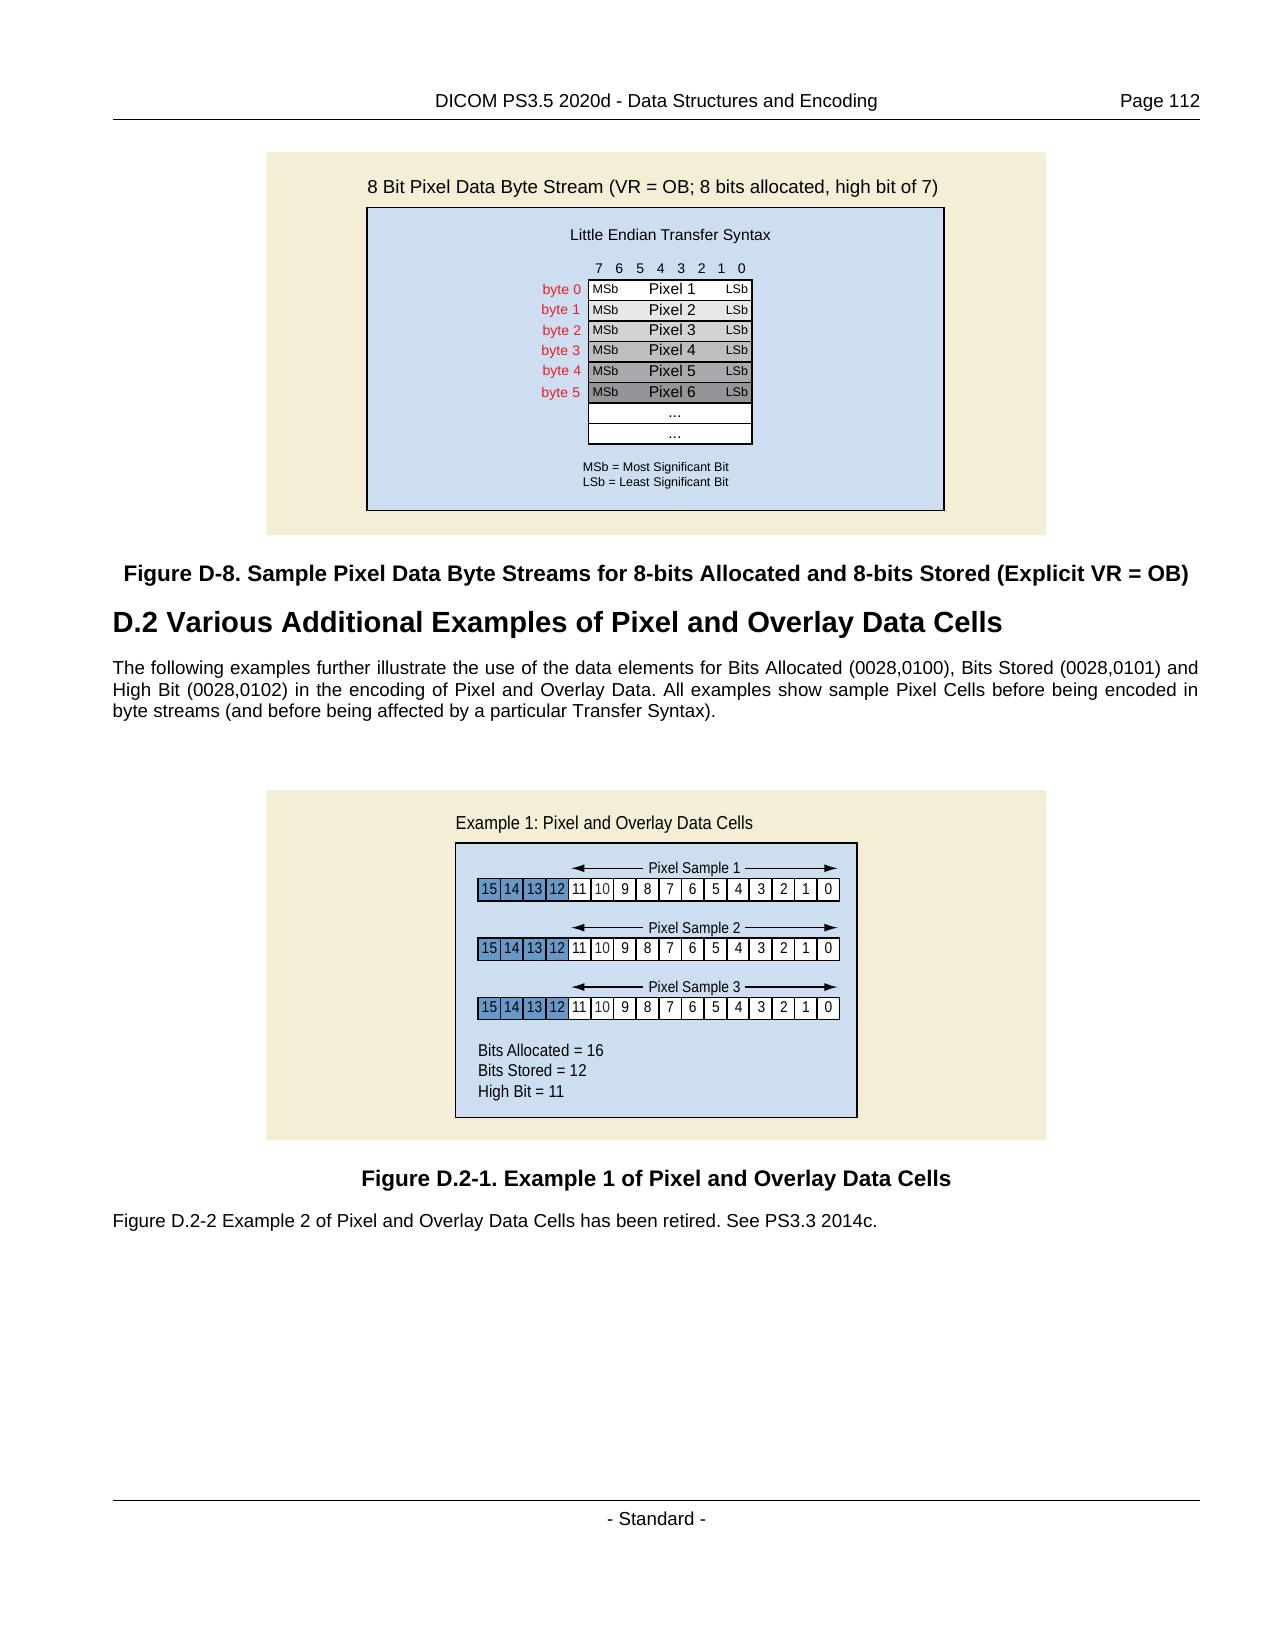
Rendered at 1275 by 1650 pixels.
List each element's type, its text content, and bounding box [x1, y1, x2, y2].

text D.2 Various Additional Examples of Pixel and Overlay Data Cells [112, 604, 1200, 638]
text Figure D.2-1. Example 1 of Pixel and Overlay Data Cells [112, 1165, 1200, 1191]
text The following examples further illustrate the use of the data elements for Bits Allocated (0028,0100), Bits Stored (0028,0101) and High Bit (0028,0102) in the encoding of Pixel and Overlay Data. All examples show sample Pixel Cells before being encoded in byte streams (and before being affected by a particular Transfer Syntax). [112, 657, 1200, 722]
text Figure D-8. Sample Pixel Data Byte Streams for 8-bits Allocated and 8-bits Stored (Explicit VR = OB) [112, 560, 1200, 586]
text Figure D.2-2 Example 2 of Pixel and Overlay Data Cells has been retired. See PS3.3 2014c. [112, 1209, 1200, 1231]
